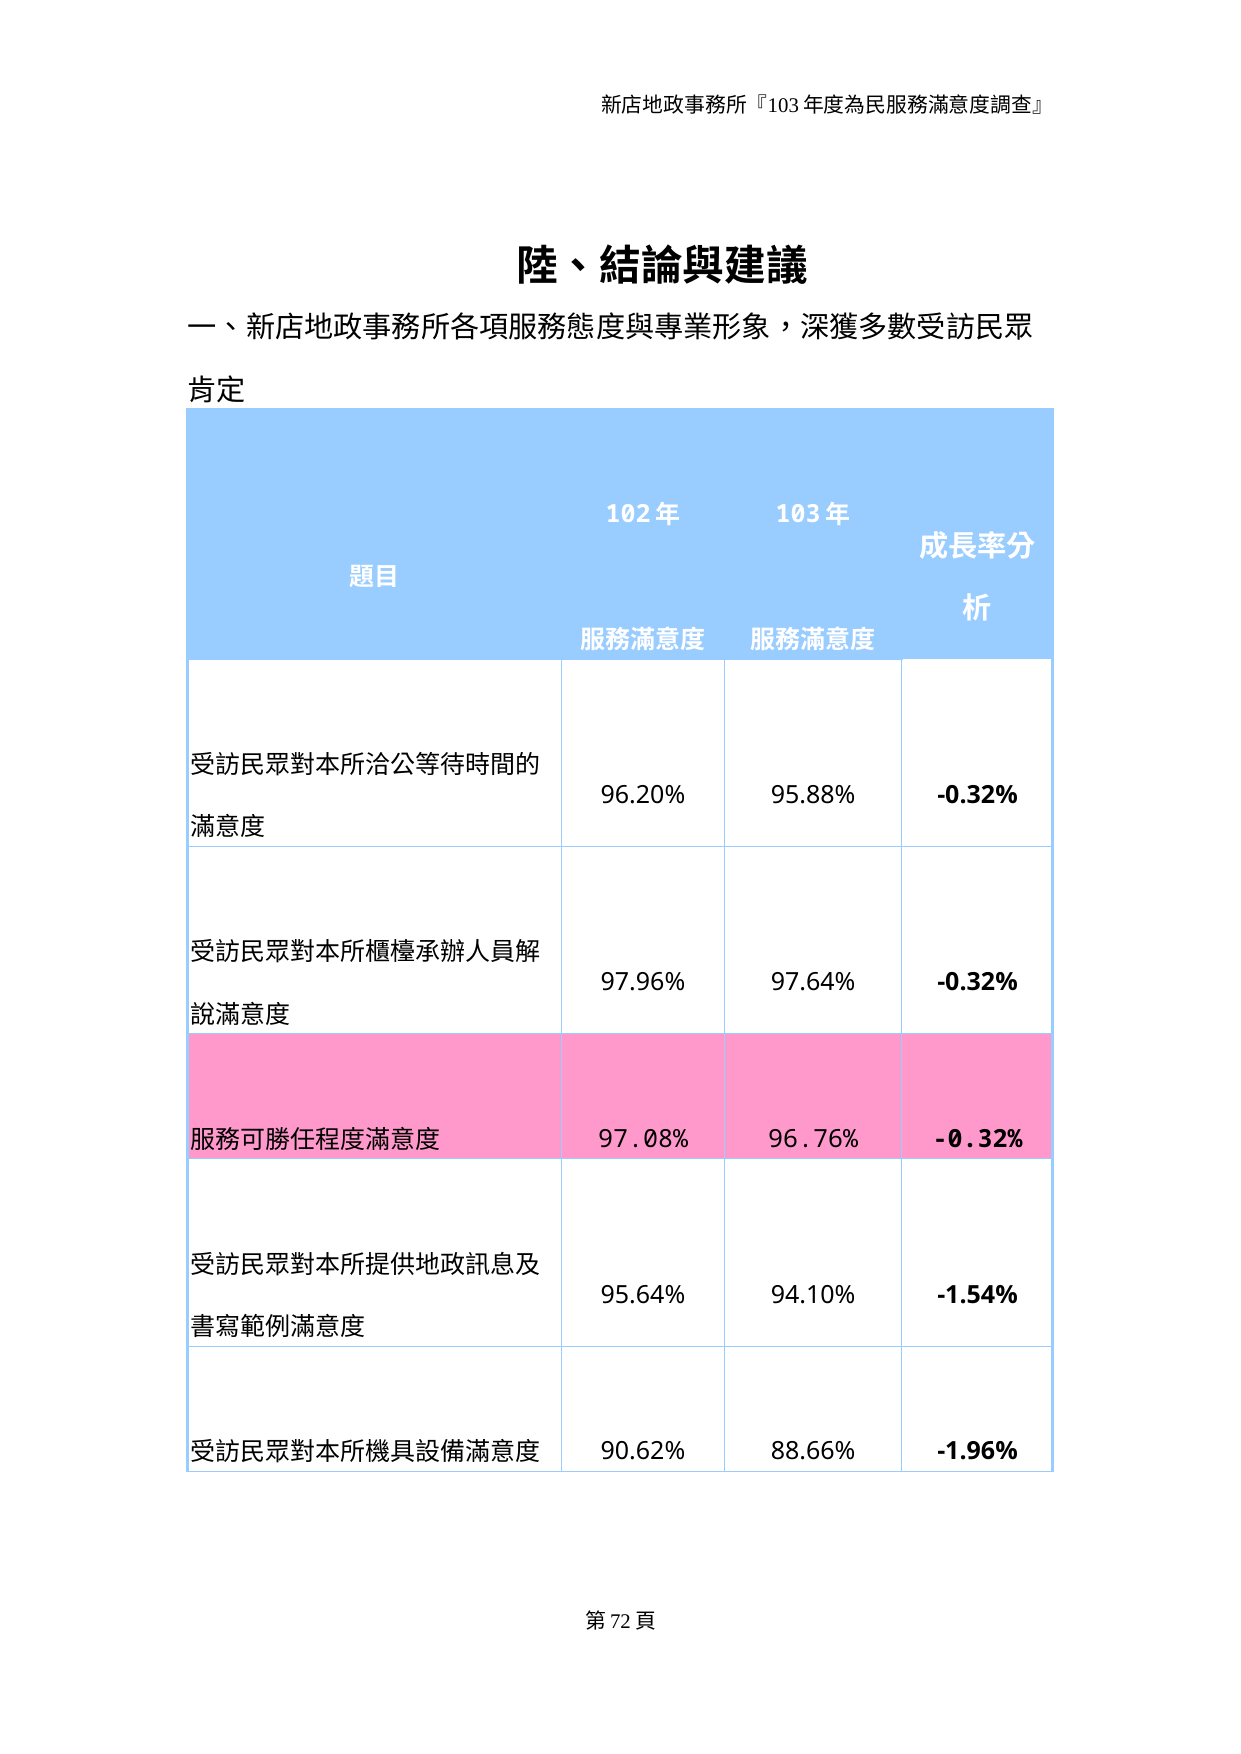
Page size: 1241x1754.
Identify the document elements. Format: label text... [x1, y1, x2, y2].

table_cell 95.88% [725, 660, 901, 846]
text 一、新店地政事務所各項服務態度與專業形象，深獲多數受訪民眾肯定 [187, 283, 1053, 408]
table_header 題目 [189, 411, 560, 658]
table_cell 95.64% [562, 1159, 724, 1346]
table_cell 97.96% [562, 847, 724, 1033]
table_cell 94.10% [725, 1159, 901, 1346]
table_cell -0.32% [902, 659, 1051, 846]
table_cell 服務可勝任程度滿意度 [189, 1034, 561, 1158]
table_cell 受訪民眾對本所機具設備滿意度 [189, 1347, 561, 1471]
table_cell 服務滿意度 [563, 533, 723, 658]
table_cell 97.08% [562, 1034, 724, 1158]
table_header 102年 [563, 411, 723, 533]
table_cell -1.96% [902, 1347, 1051, 1471]
table_cell 受訪民眾對本所提供地政訊息及書寫範例滿意度 [189, 1159, 561, 1346]
table_cell 受訪民眾對本所櫃檯承辦人員解說滿意度 [189, 847, 561, 1033]
table_cell 88.66% [725, 1347, 901, 1471]
table_cell 服務滿意度 [725, 533, 901, 658]
table_header 103年 [725, 411, 901, 533]
table_cell 90.62% [562, 1347, 724, 1471]
table_cell -1.54% [902, 1159, 1051, 1346]
table_cell -0.32% [902, 1034, 1051, 1158]
table_cell 97.64% [725, 847, 901, 1033]
table_header 成長率分析 [903, 411, 1051, 658]
table_cell -0.32% [902, 847, 1051, 1033]
table_cell 96.76% [725, 1034, 901, 1158]
text 陸、結論與建議 [187, 221, 1053, 283]
table_cell 96.20% [562, 660, 724, 846]
table_cell 受訪民眾對本所洽公等待時間的滿意度 [189, 660, 561, 846]
